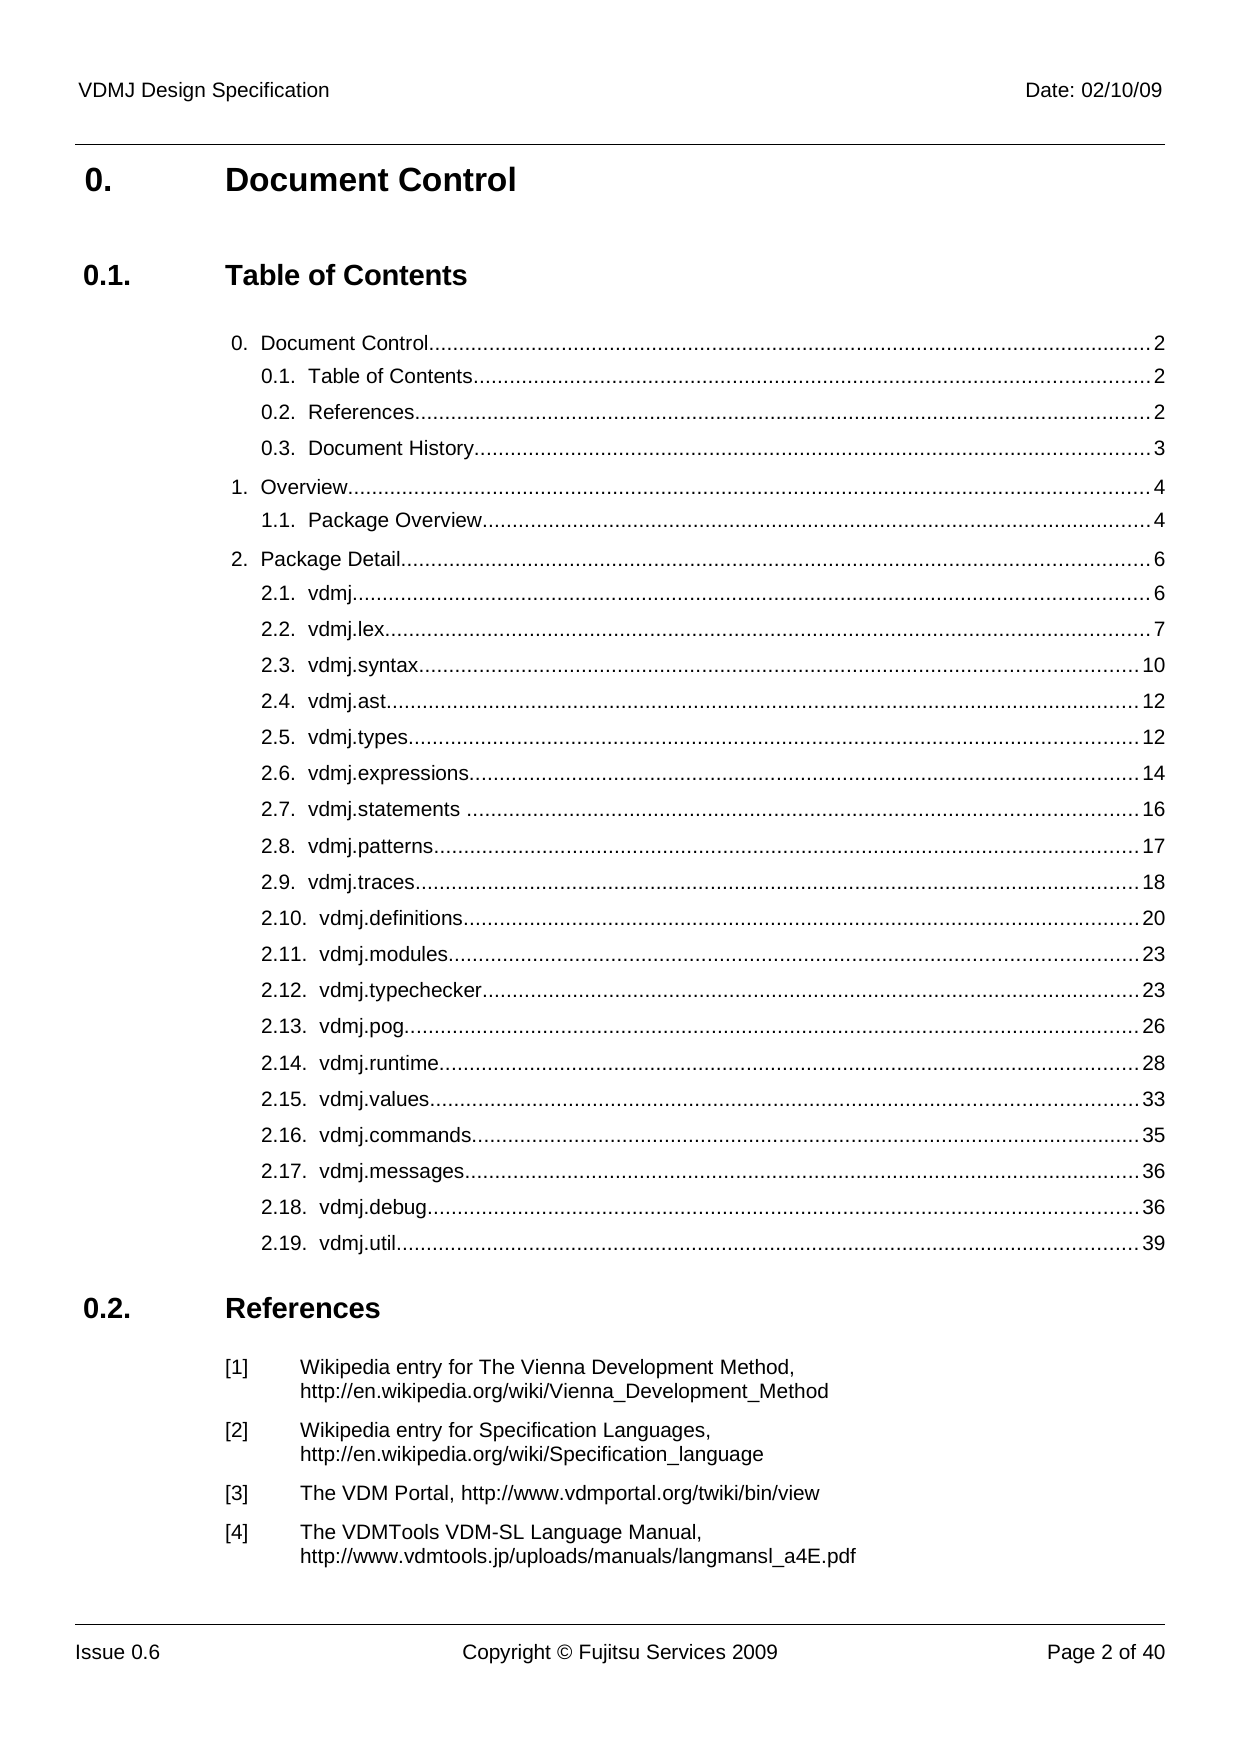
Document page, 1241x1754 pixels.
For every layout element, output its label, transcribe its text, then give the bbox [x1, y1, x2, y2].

list The VDMTools VDM-SL Language Manual, http://www.vdmtools.jp/uploads/manuals/langmansl_a4E.pdf [225, 1520, 1165, 1568]
text 0.1. Table of Contents 2 [255, 364, 1165, 388]
text 2.6. vdmj.expressions 14 [255, 761, 1165, 785]
text 0.3. Document History 3 [255, 436, 1165, 460]
text 0. Document Control 2 [225, 331, 1165, 355]
list Wikipedia entry for Specification Languages, http://en.wikipedia.org/wiki/Specification_language [225, 1418, 1165, 1466]
text 2.16. vdmj.commands 35 [255, 1123, 1165, 1147]
text 2.3. vdmj.syntax 10 [255, 653, 1165, 677]
text 2.9. vdmj.traces 18 [255, 870, 1165, 894]
text 2.5. vdmj.types 12 [255, 725, 1165, 749]
text 1.1. Package Overview 4 [255, 508, 1165, 532]
subtitle Table of Contents [75, 258, 1165, 292]
text 2.8. vdmj.patterns 17 [255, 833, 1165, 858]
text 2.17. vdmj.messages 36 [255, 1159, 1165, 1183]
text 1. Overview 4 [225, 475, 1165, 499]
text 2.18. vdmj.debug 36 [255, 1195, 1165, 1219]
text 2.4. vdmj.ast 12 [255, 689, 1165, 713]
list The VDM Portal, http://www.vdmportal.org/twiki/bin/view [225, 1481, 1165, 1505]
text 2.2. vdmj.lex 7 [255, 617, 1165, 641]
text 2. Package Detail 6 [225, 547, 1165, 571]
subtitle References [75, 1291, 1165, 1325]
subtitle Document Control [75, 160, 1165, 198]
text 2.7. vdmj.statements 16 [255, 797, 1165, 821]
text 0.2. References 2 [255, 400, 1165, 424]
text 2.1. vdmj 6 [255, 581, 1165, 604]
text 2.19. vdmj.util 39 [255, 1231, 1165, 1255]
text 2.12. vdmj.typechecker 23 [255, 978, 1165, 1002]
text 2.13. vdmj.pog 26 [255, 1014, 1165, 1038]
list Wikipedia entry for The Vienna Development Method, http://en.wikipedia.org/wiki/Vienna_Development_Method [225, 1355, 1165, 1403]
text 2.11. vdmj.modules 23 [255, 942, 1165, 966]
text 2.14. vdmj.runtime 28 [255, 1050, 1165, 1074]
text 2.10. vdmj.definitions 20 [255, 906, 1165, 930]
text 2.15. vdmj.values 33 [255, 1087, 1165, 1111]
